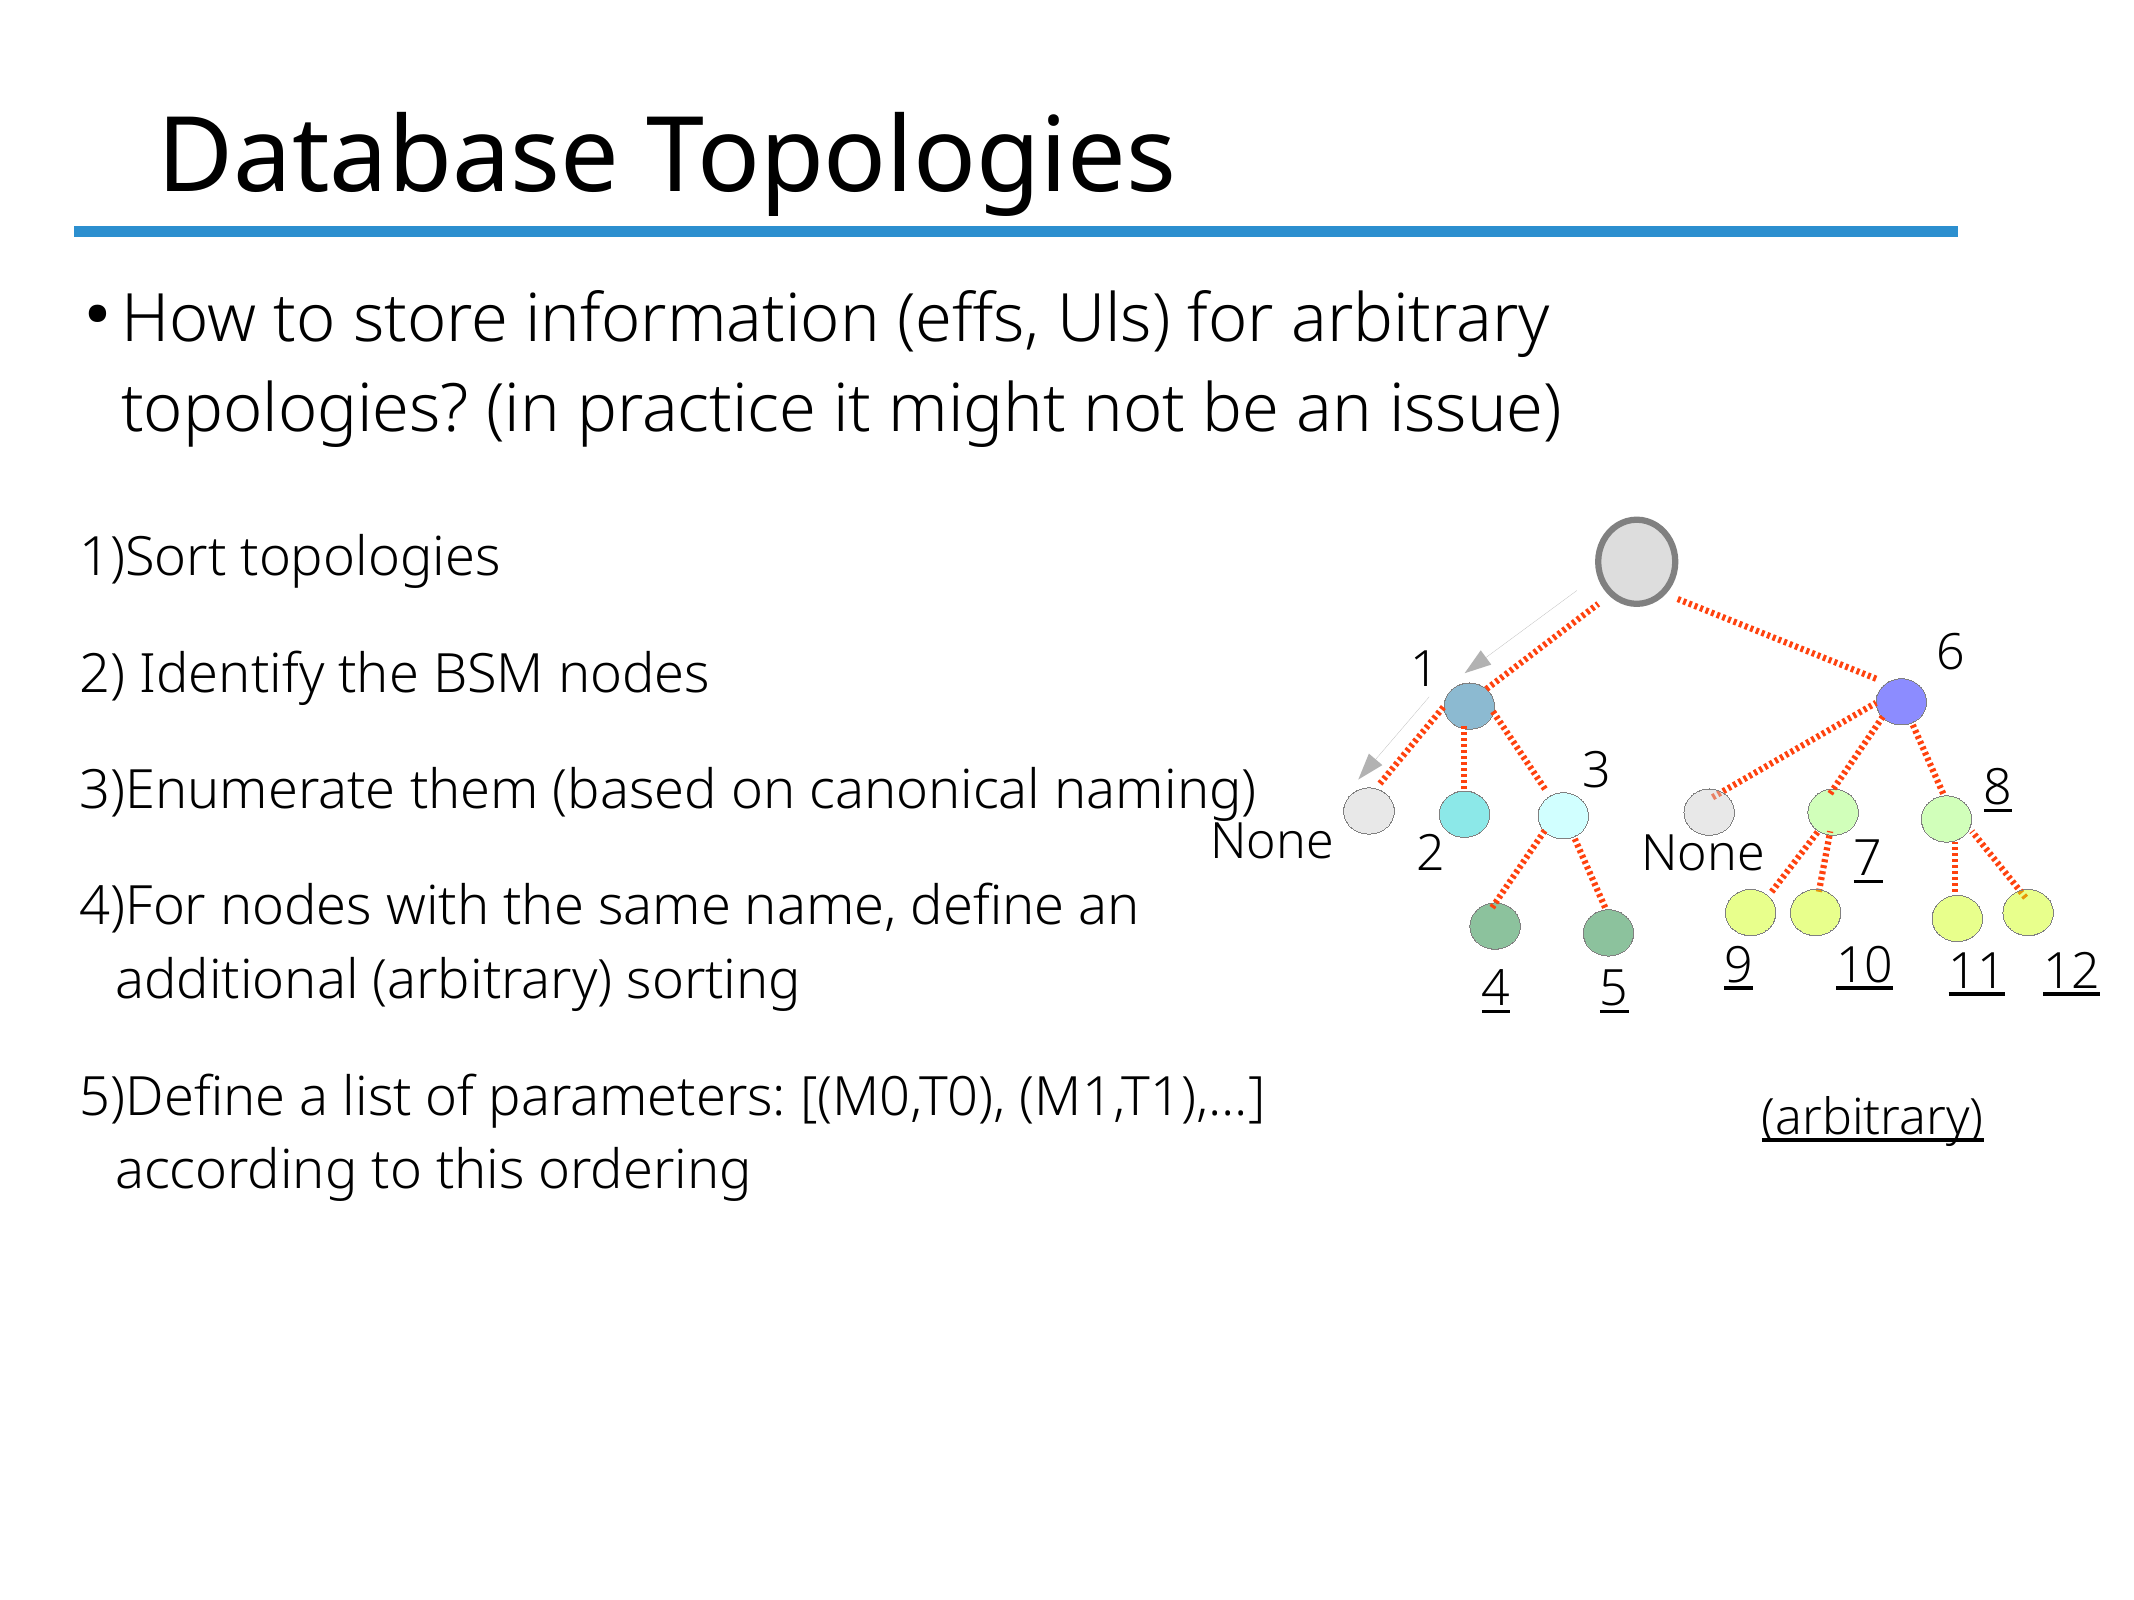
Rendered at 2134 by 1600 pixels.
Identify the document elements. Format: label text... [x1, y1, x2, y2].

text_box [1538, 792, 1589, 839]
text_box 3 [1567, 726, 1626, 811]
text_box [1807, 789, 1859, 836]
text_box 12 [2028, 927, 2105, 1012]
text_box [1725, 893, 1776, 929]
text_box None [1195, 797, 1361, 882]
text_box 11 [1933, 927, 2000, 1012]
text_box [1469, 902, 1521, 944]
text_box [1684, 788, 1735, 809]
text_box [1439, 791, 1490, 838]
text_box [1876, 678, 1927, 725]
text_box [1598, 519, 1676, 604]
text_box [1790, 889, 1841, 936]
text_box (arbitrary) [1747, 1073, 2020, 1158]
text_box How to store information (effs, Uls) for arbitrary topologies? (in practice it might not be an issue) [70, 262, 1784, 485]
text_box None [1626, 809, 1792, 893]
text_box [1932, 895, 1983, 927]
text_box [2002, 889, 2054, 936]
text_box 10 [1821, 921, 1902, 1006]
text_box 5 [1585, 944, 1643, 1029]
text_box 9 [1709, 921, 1769, 1006]
text_box Sort topologies Identify the BSM nodes Enumerate them (based on canonical naming) For nodes with the same name, define an additional (arbitrary) sorting Define a list of parameters: [(M0,T0), (M1,T1),...] according to this ordering [65, 510, 1336, 1295]
text_box 8 [1969, 744, 2031, 828]
text_box 1 [1396, 625, 1444, 710]
text_box Database Topologies [134, 64, 1202, 237]
text_box 2 [1402, 809, 1460, 893]
text_box [1921, 795, 1970, 843]
text_box 6 [1921, 608, 1982, 693]
text_box [1348, 787, 1395, 835]
text_box [1583, 909, 1634, 944]
text_box 4 [1467, 944, 1530, 1029]
text_box 7 [1839, 814, 1898, 899]
text_box [1444, 682, 1495, 730]
